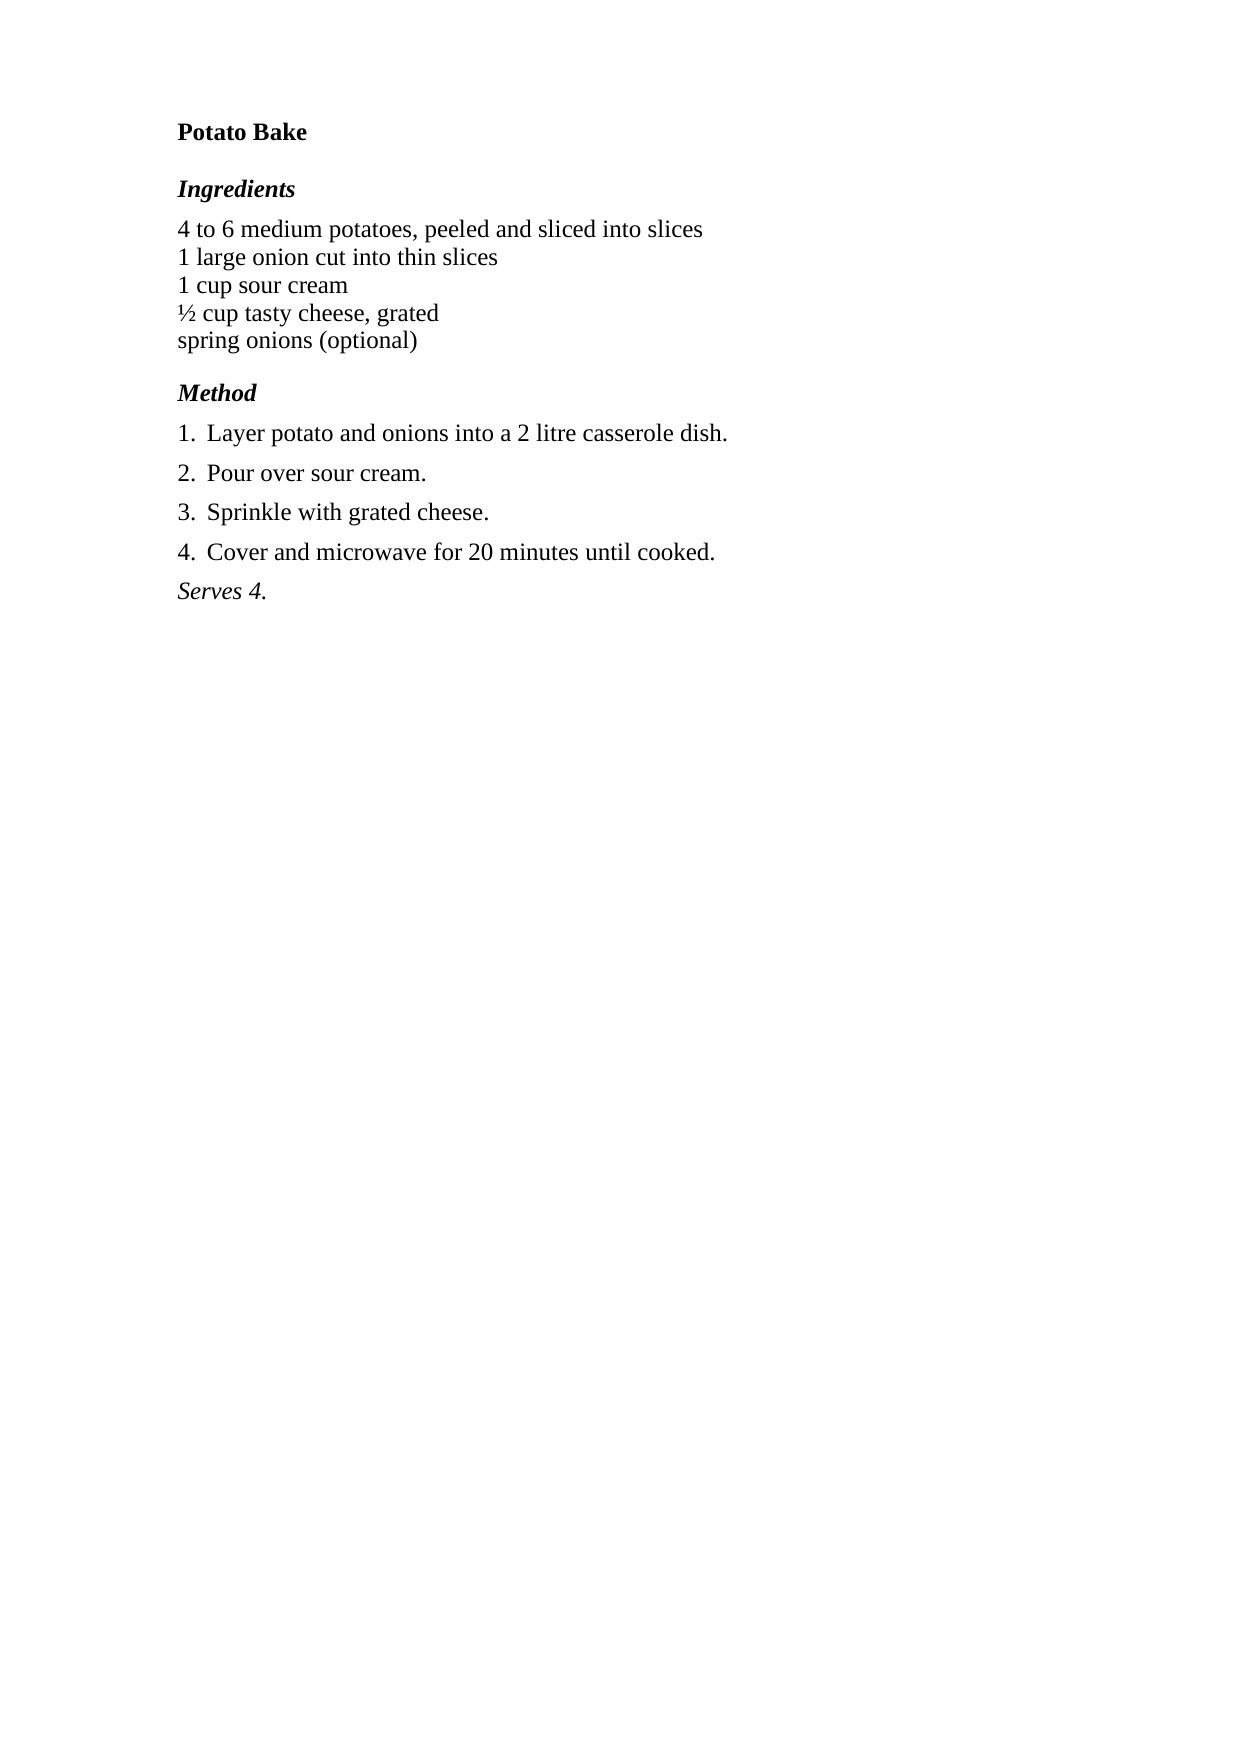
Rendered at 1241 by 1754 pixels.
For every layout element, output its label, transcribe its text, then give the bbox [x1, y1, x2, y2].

subtitle Ingredients [177, 175, 1122, 203]
text spring onions (optional) [177, 326, 1122, 354]
list Cover and microwave for 20 minutes until cooked. [177, 538, 1122, 565]
list Layer potato and onions into a 2 litre casserole dish. [177, 419, 1122, 447]
list Sprinkle with grated cheese. [177, 498, 1122, 526]
text 1 large onion cut into thin slices [177, 243, 1122, 271]
text Serves 4. [177, 577, 1122, 605]
text 4 to 6 medium potatoes, peeled and sliced into slices [177, 216, 1122, 243]
list Pour over sour cream. [177, 459, 1122, 486]
text ½ cup tasty cheese, grated [177, 299, 1122, 326]
subtitle Method [177, 379, 1122, 407]
text 1 cup sour cream [177, 271, 1122, 299]
